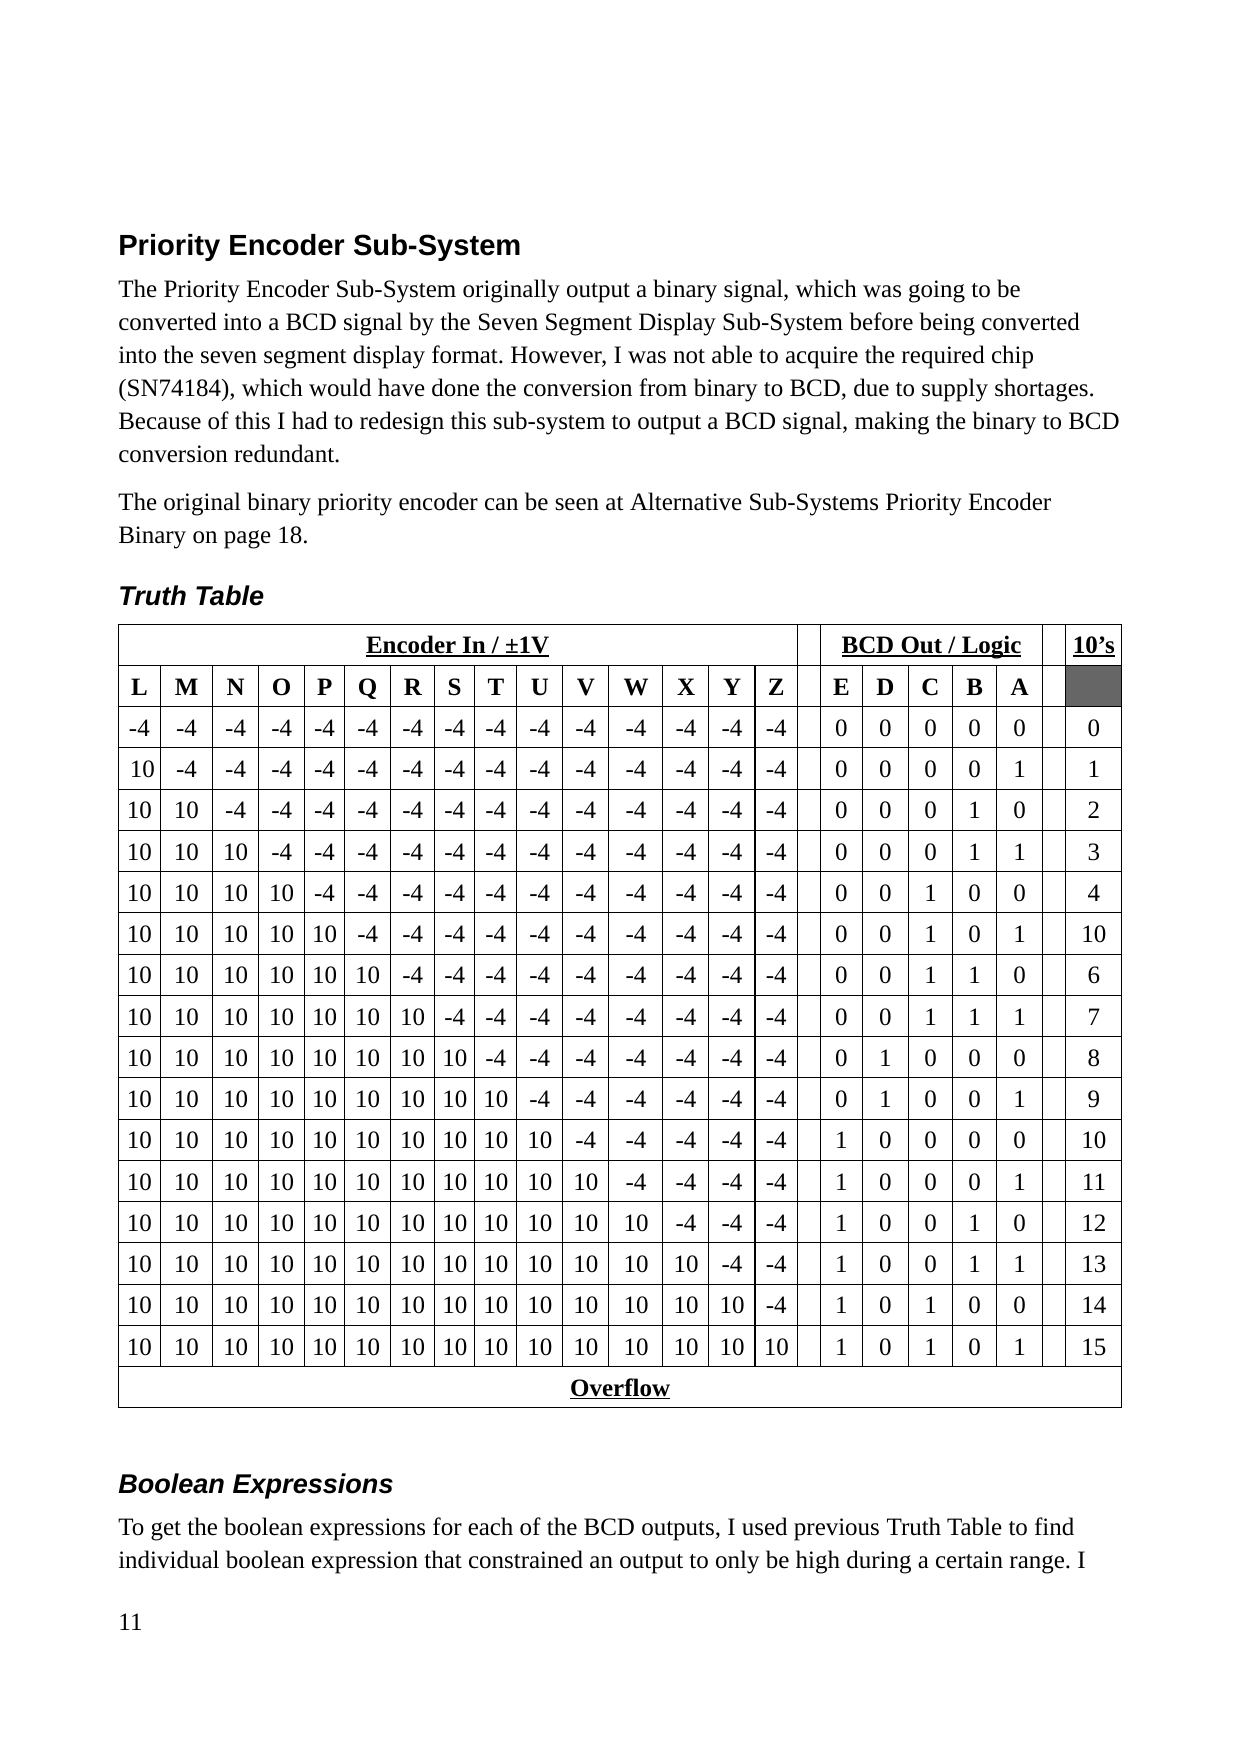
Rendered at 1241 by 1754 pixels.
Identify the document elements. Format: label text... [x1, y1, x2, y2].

table_cell B [953, 666, 996, 706]
table_header BCD Out / Logic [821, 625, 1042, 665]
table_cell -4 [756, 1202, 797, 1242]
table_cell 10 [517, 1202, 562, 1242]
table_cell 10 [259, 1285, 304, 1325]
table_cell -4 [609, 1037, 662, 1077]
text The Priority Encoder Sub-System originally output a binary signal, which was going to be converted into a BCD signal by the Seven Segment Display Sub-System before being converted into the seven segment display format. However, I was not able to acquire the required chip (SN74184), which would have done the conversion from binary to BCD, due to supply shortages. Because of this I had to redesign this sub-system to output a BCD signal, making the binary to BCD conversion redundant. [118, 274, 1122, 468]
table_cell 1 [821, 1202, 862, 1242]
table_cell -4 [709, 1037, 754, 1077]
table_cell 0 [909, 1078, 952, 1118]
table_cell -4 [391, 790, 434, 830]
table_cell -4 [756, 872, 797, 912]
table_cell 10 [119, 831, 160, 871]
table_cell 0 [953, 1285, 996, 1325]
table_cell 10 [517, 1120, 562, 1160]
table_cell -4 [345, 831, 390, 871]
table_cell [798, 1120, 820, 1160]
table_cell 0 [821, 955, 862, 995]
table_cell 10 [563, 1202, 608, 1242]
table_cell -4 [609, 707, 662, 747]
table_cell 0 [863, 790, 908, 830]
table_cell -4 [259, 707, 304, 747]
table_cell 1 [821, 1120, 862, 1160]
table_cell -4 [709, 1161, 754, 1201]
table_cell -4 [475, 707, 516, 747]
table_cell -4 [663, 831, 708, 871]
table_cell -4 [391, 872, 434, 912]
table_cell [1043, 996, 1065, 1036]
table_cell 10 [119, 1285, 160, 1325]
table_cell 0 [821, 1078, 862, 1118]
table_cell -4 [563, 955, 608, 995]
table_cell -4 [391, 955, 434, 995]
table_cell -4 [213, 790, 258, 830]
table_header 10’s [1066, 625, 1121, 665]
table_cell -4 [563, 913, 608, 953]
table_cell 0 [863, 872, 908, 912]
table_cell 10 [391, 1078, 434, 1118]
table_cell -4 [345, 790, 390, 830]
table_cell 0 [863, 748, 908, 788]
table_cell 10 [475, 1243, 516, 1283]
table_cell 10 [435, 1285, 474, 1325]
table_cell -4 [709, 872, 754, 912]
table_cell -4 [435, 831, 474, 871]
table_cell 1 [821, 1326, 862, 1366]
table_cell 10 [213, 1078, 258, 1118]
table_cell -4 [435, 748, 474, 788]
table_cell 10 [213, 955, 258, 995]
table_cell -4 [305, 790, 344, 830]
table_cell -4 [709, 996, 754, 1036]
table_cell -4 [517, 707, 562, 747]
table_cell -4 [563, 790, 608, 830]
table_header [798, 625, 820, 665]
table_cell 10 [161, 955, 212, 995]
table_cell -4 [663, 872, 708, 912]
table_cell 1 [909, 996, 952, 1036]
table_cell -4 [756, 1285, 797, 1325]
table_cell 10 [161, 1243, 212, 1283]
table_cell 0 [953, 1037, 996, 1077]
table_cell 14 [1066, 1285, 1121, 1325]
table_cell 10 [517, 1243, 562, 1283]
table_cell 10 [213, 1202, 258, 1242]
table_cell -4 [345, 913, 390, 953]
table_cell -4 [663, 748, 708, 788]
table_cell 0 [953, 1120, 996, 1160]
table_cell -4 [213, 707, 258, 747]
table_cell 1 [909, 1326, 952, 1366]
table_cell -4 [709, 913, 754, 953]
table_cell [1043, 1326, 1065, 1366]
table_cell 10 [663, 1326, 708, 1366]
table_cell 10 [119, 1037, 160, 1077]
table_cell 10 [663, 1285, 708, 1325]
table_cell [1043, 913, 1065, 953]
table_cell 10 [161, 1202, 212, 1242]
table_cell 10 [391, 1326, 434, 1366]
table_cell 10 [435, 1243, 474, 1283]
table_cell -4 [609, 831, 662, 871]
table_cell 1 [909, 913, 952, 953]
table_cell 10 [161, 1078, 212, 1118]
table_cell 0 [863, 955, 908, 995]
table_cell -4 [709, 831, 754, 871]
table_cell -4 [609, 913, 662, 953]
table_cell 0 [997, 872, 1042, 912]
table_cell 10 [305, 1202, 344, 1242]
table_cell 10 [213, 1120, 258, 1160]
table_cell 10 [1066, 913, 1121, 953]
table_cell [798, 790, 820, 830]
table_cell P [305, 666, 344, 706]
table_cell 0 [909, 1161, 952, 1201]
table_cell 10 [259, 872, 304, 912]
table_cell 10 [305, 1120, 344, 1160]
table_cell -4 [756, 748, 797, 788]
table_cell 1 [953, 831, 996, 871]
table_cell 10 [305, 913, 344, 953]
table_cell 10 [119, 1202, 160, 1242]
table_cell 0 [953, 707, 996, 747]
table_cell W [609, 666, 662, 706]
table_cell 10 [213, 1243, 258, 1283]
table_cell -4 [475, 831, 516, 871]
table_cell -4 [475, 913, 516, 953]
table_cell E [821, 666, 862, 706]
table_cell -4 [756, 1161, 797, 1201]
table_cell 10 [213, 996, 258, 1036]
table_cell 10 [475, 1120, 516, 1160]
table_cell -4 [563, 707, 608, 747]
table_cell 10 [305, 996, 344, 1036]
table_cell 1 [953, 790, 996, 830]
table_cell 10 [259, 1202, 304, 1242]
table_cell [1043, 1243, 1065, 1283]
subtitle Truth Table [118, 580, 1122, 611]
table_cell 10 [305, 1078, 344, 1118]
table_cell -4 [609, 1120, 662, 1160]
table_cell M [161, 666, 212, 706]
table_cell 0 [863, 1202, 908, 1242]
table_cell 10 [119, 790, 160, 830]
table_cell [1043, 707, 1065, 747]
table_cell [798, 996, 820, 1036]
table_cell [1043, 1285, 1065, 1325]
table_cell 1 [909, 872, 952, 912]
table_cell 10 [259, 1243, 304, 1283]
table_cell 10 [391, 1037, 434, 1077]
table_cell -4 [709, 707, 754, 747]
table_cell -4 [663, 707, 708, 747]
table_cell -4 [609, 872, 662, 912]
table_cell 10 [119, 955, 160, 995]
table_cell -4 [391, 748, 434, 788]
table_cell O [259, 666, 304, 706]
table_cell 10 [305, 1285, 344, 1325]
table_cell 10 [1066, 1120, 1121, 1160]
table_cell -4 [609, 748, 662, 788]
table_cell -4 [435, 996, 474, 1036]
table_cell 0 [997, 955, 1042, 995]
table_cell 10 [119, 1120, 160, 1160]
table_cell 10 [345, 1326, 390, 1366]
table_cell V [563, 666, 608, 706]
table_cell -4 [345, 748, 390, 788]
table_cell 10 [435, 1202, 474, 1242]
table_cell 0 [909, 1120, 952, 1160]
table_cell -4 [475, 1037, 516, 1077]
table_cell -4 [756, 1037, 797, 1077]
table_cell 10 [305, 1161, 344, 1201]
table_cell -4 [475, 872, 516, 912]
table_cell 10 [609, 1202, 662, 1242]
table_cell -4 [475, 790, 516, 830]
table_cell 10 [213, 1037, 258, 1077]
table_cell 0 [909, 707, 952, 747]
table_cell 10 [259, 996, 304, 1036]
table_cell 10 [305, 1037, 344, 1077]
table_cell 10 [435, 1161, 474, 1201]
table_cell 1 [1066, 748, 1121, 788]
table_cell [1043, 748, 1065, 788]
table_cell Overflow [119, 1367, 1121, 1407]
table_cell -4 [517, 955, 562, 995]
text The original binary priority encoder can be seen at Alternative Sub-Systems Priority Encoder Binary on page 18. [118, 487, 1122, 548]
table_cell [798, 1037, 820, 1077]
table_cell -4 [259, 831, 304, 871]
table_cell 0 [909, 1037, 952, 1077]
table_cell 1 [821, 1161, 862, 1201]
table_cell [1043, 872, 1065, 912]
table_cell 1 [997, 748, 1042, 788]
table_cell 0 [953, 872, 996, 912]
table_cell [1043, 1037, 1065, 1077]
table_cell 0 [909, 1202, 952, 1242]
table_cell 0 [863, 831, 908, 871]
table_cell 10 [259, 955, 304, 995]
table_cell 4 [1066, 872, 1121, 912]
table_cell 10 [161, 1161, 212, 1201]
table_cell 1 [997, 1078, 1042, 1118]
table_cell 0 [997, 1037, 1042, 1077]
table_cell 10 [563, 1243, 608, 1283]
table_cell 1 [863, 1037, 908, 1077]
table_cell D [863, 666, 908, 706]
table_cell -4 [663, 913, 708, 953]
table_cell 10 [161, 831, 212, 871]
table_cell 1 [821, 1243, 862, 1283]
table_cell 10 [391, 1285, 434, 1325]
table_cell -4 [756, 790, 797, 830]
text To get the boolean expressions for each of the BCD outputs, I used previous Truth Table to find individual boolean expression that constrained an output to only be high during a certain range. I [118, 1512, 1122, 1574]
table_cell -4 [709, 790, 754, 830]
table_cell 10 [391, 1202, 434, 1242]
table_cell 10 [345, 1078, 390, 1118]
table_cell [798, 1202, 820, 1242]
table_cell 3 [1066, 831, 1121, 871]
table_cell 0 [863, 996, 908, 1036]
table_cell 10 [119, 1161, 160, 1201]
table_cell 10 [345, 1285, 390, 1325]
table_cell 10 [161, 1037, 212, 1077]
table_cell -4 [305, 748, 344, 788]
table_cell 0 [953, 1078, 996, 1118]
table_cell -4 [517, 1078, 562, 1118]
table_cell 10 [435, 1120, 474, 1160]
table_cell 0 [1066, 707, 1121, 747]
table_cell -4 [435, 790, 474, 830]
table_cell 10 [213, 1326, 258, 1366]
table_cell 10 [345, 1037, 390, 1077]
table_cell -4 [709, 1243, 754, 1283]
table_cell 0 [821, 790, 862, 830]
table_cell 0 [863, 1161, 908, 1201]
table_cell -4 [663, 1202, 708, 1242]
table_cell 1 [997, 1161, 1042, 1201]
table_cell 11 [1066, 1161, 1121, 1201]
table_cell N [213, 666, 258, 706]
table_cell -4 [663, 1078, 708, 1118]
table_cell 10 [517, 1285, 562, 1325]
table_cell 10 [259, 913, 304, 953]
table_cell 1 [953, 955, 996, 995]
table_cell -4 [517, 913, 562, 953]
table_cell -4 [609, 1078, 662, 1118]
table_cell 1 [821, 1285, 862, 1325]
table_cell 0 [821, 748, 862, 788]
table_cell 10 [305, 1326, 344, 1366]
table_cell 0 [821, 913, 862, 953]
table_cell -4 [259, 748, 304, 788]
table_cell -4 [663, 1120, 708, 1160]
table_cell 10 [345, 1120, 390, 1160]
table_cell -4 [475, 748, 516, 788]
table_cell Y [709, 666, 754, 706]
table_cell [798, 707, 820, 747]
table_cell X [663, 666, 708, 706]
table_cell -4 [517, 872, 562, 912]
table_cell 10 [305, 1243, 344, 1283]
table_cell 10 [161, 1326, 212, 1366]
table_cell -4 [305, 707, 344, 747]
table_cell 0 [997, 1285, 1042, 1325]
table_cell S [435, 666, 474, 706]
table_cell 0 [821, 996, 862, 1036]
table_cell -4 [756, 707, 797, 747]
table_cell 10 [259, 1078, 304, 1118]
table_cell 0 [909, 790, 952, 830]
table_cell [798, 913, 820, 953]
table_cell [798, 955, 820, 995]
table_cell -4 [391, 913, 434, 953]
table_cell -4 [475, 996, 516, 1036]
table_cell 0 [997, 790, 1042, 830]
table_cell -4 [563, 1120, 608, 1160]
table_cell 10 [259, 1120, 304, 1160]
table_cell 10 [119, 748, 160, 788]
table_cell -4 [563, 1037, 608, 1077]
table_cell 10 [213, 1161, 258, 1201]
table_cell 1 [997, 1243, 1042, 1283]
table_cell -4 [305, 872, 344, 912]
table_cell 10 [517, 1161, 562, 1201]
table_cell 10 [345, 1202, 390, 1242]
table_cell 10 [161, 996, 212, 1036]
table_cell 10 [259, 1037, 304, 1077]
table_cell -4 [663, 955, 708, 995]
table_cell 0 [953, 913, 996, 953]
table_cell 10 [475, 1326, 516, 1366]
table_cell 8 [1066, 1037, 1121, 1077]
table_cell -4 [756, 1243, 797, 1283]
table_cell [1043, 831, 1065, 871]
table_cell 15 [1066, 1326, 1121, 1366]
table_cell 10 [259, 1161, 304, 1201]
table_cell 2 [1066, 790, 1121, 830]
table_cell 9 [1066, 1078, 1121, 1118]
subtitle Boolean Expressions [118, 1468, 1122, 1500]
table_cell 10 [475, 1078, 516, 1118]
table_cell 1 [997, 831, 1042, 871]
table_cell [1043, 1202, 1065, 1242]
table_cell 0 [953, 1161, 996, 1201]
table_cell 10 [391, 1161, 434, 1201]
table_cell A [997, 666, 1042, 706]
table_cell 10 [161, 1285, 212, 1325]
table_cell Q [345, 666, 390, 706]
table_cell 10 [345, 996, 390, 1036]
table_cell 6 [1066, 955, 1121, 995]
table_cell 12 [1066, 1202, 1121, 1242]
table_cell T [475, 666, 516, 706]
table_cell 10 [435, 1326, 474, 1366]
table_cell -4 [435, 872, 474, 912]
table_cell -4 [609, 1161, 662, 1201]
table_cell 10 [475, 1202, 516, 1242]
table_cell 10 [663, 1243, 708, 1283]
table_cell 0 [909, 1243, 952, 1283]
table_cell 10 [609, 1285, 662, 1325]
table_cell -4 [709, 955, 754, 995]
table_cell 1 [997, 913, 1042, 953]
table_cell -4 [517, 790, 562, 830]
table_cell -4 [563, 996, 608, 1036]
table_cell 1 [953, 1202, 996, 1242]
table_cell 0 [821, 1037, 862, 1077]
table_cell [798, 1285, 820, 1325]
table_cell 1 [953, 996, 996, 1036]
table_cell -4 [435, 913, 474, 953]
table_cell -4 [305, 831, 344, 871]
table_cell -4 [609, 790, 662, 830]
table_cell 10 [119, 913, 160, 953]
table_cell 0 [821, 707, 862, 747]
table_cell 10 [119, 1078, 160, 1118]
table_cell [1043, 955, 1065, 995]
table_cell 10 [213, 831, 258, 871]
table_cell -4 [345, 872, 390, 912]
table_cell [1043, 666, 1065, 706]
table_cell L [119, 666, 160, 706]
table_cell -4 [756, 955, 797, 995]
table_cell [798, 1243, 820, 1283]
table_cell 10 [345, 955, 390, 995]
table_cell -4 [709, 1202, 754, 1242]
table_cell [798, 666, 820, 706]
table_cell 10 [305, 955, 344, 995]
table_cell -4 [161, 748, 212, 788]
table_cell 10 [119, 996, 160, 1036]
table_cell -4 [345, 707, 390, 747]
table_cell -4 [563, 1078, 608, 1118]
table_cell 10 [119, 872, 160, 912]
table_cell R [391, 666, 434, 706]
table_cell [1043, 1078, 1065, 1118]
table_cell 0 [909, 831, 952, 871]
table_cell U [517, 666, 562, 706]
table_cell [798, 831, 820, 871]
table_cell [1043, 790, 1065, 830]
table_cell -4 [756, 1120, 797, 1160]
table_cell 10 [345, 1243, 390, 1283]
subtitle Priority Encoder Sub-System [118, 228, 1122, 261]
table_cell -4 [259, 790, 304, 830]
table_cell 1 [997, 1326, 1042, 1366]
table_cell 10 [213, 872, 258, 912]
table_cell -4 [563, 831, 608, 871]
table_cell [798, 1078, 820, 1118]
table_cell 10 [161, 790, 212, 830]
table_cell [798, 748, 820, 788]
table_cell -4 [563, 748, 608, 788]
table_cell -4 [435, 955, 474, 995]
table_cell 10 [563, 1161, 608, 1201]
table_cell -4 [563, 872, 608, 912]
table_cell 10 [709, 1326, 754, 1366]
table_cell 10 [475, 1285, 516, 1325]
table_cell -4 [609, 996, 662, 1036]
table_cell -4 [709, 1120, 754, 1160]
table_cell 1 [863, 1078, 908, 1118]
table_cell 1 [997, 996, 1042, 1036]
table_cell -4 [663, 1161, 708, 1201]
table_cell -4 [517, 1037, 562, 1077]
table_cell -4 [213, 748, 258, 788]
table_cell 10 [161, 1120, 212, 1160]
table_cell 10 [435, 1037, 474, 1077]
table_cell 0 [821, 831, 862, 871]
table_cell -4 [119, 707, 160, 747]
table_cell 0 [821, 872, 862, 912]
table_cell 10 [161, 913, 212, 953]
table_cell 10 [563, 1326, 608, 1366]
table_cell 10 [161, 872, 212, 912]
table_cell -4 [435, 707, 474, 747]
table_cell -4 [756, 831, 797, 871]
table_cell [798, 872, 820, 912]
table_cell 10 [391, 1243, 434, 1283]
table_cell [1043, 1161, 1065, 1201]
table_cell 0 [863, 1120, 908, 1160]
table_cell 0 [997, 1120, 1042, 1160]
table_cell 10 [609, 1243, 662, 1283]
table_cell -4 [609, 955, 662, 995]
table_cell -4 [663, 790, 708, 830]
table_cell 10 [475, 1161, 516, 1201]
table_cell 0 [863, 1285, 908, 1325]
table_cell 0 [953, 1326, 996, 1366]
table_cell 10 [435, 1078, 474, 1118]
table_header [1043, 625, 1065, 665]
table_header Encoder In / ±1V [119, 625, 797, 665]
table_cell 0 [863, 707, 908, 747]
table_cell 7 [1066, 996, 1121, 1036]
table_cell 10 [345, 1161, 390, 1201]
table_cell 10 [563, 1285, 608, 1325]
table_cell 10 [119, 1243, 160, 1283]
table_cell 0 [997, 1202, 1042, 1242]
table_cell 1 [909, 955, 952, 995]
table_cell -4 [517, 996, 562, 1036]
table_cell [1066, 666, 1121, 706]
table_cell -4 [756, 996, 797, 1036]
table_cell -4 [663, 996, 708, 1036]
table_cell 0 [909, 748, 952, 788]
table_cell 10 [609, 1326, 662, 1366]
table_cell 10 [517, 1326, 562, 1366]
table_cell -4 [475, 955, 516, 995]
table_cell Z [756, 666, 797, 706]
table_cell -4 [663, 1037, 708, 1077]
table_cell 10 [709, 1285, 754, 1325]
table_cell [798, 1326, 820, 1366]
table_cell 10 [391, 1120, 434, 1160]
table_cell -4 [756, 1078, 797, 1118]
table_cell -4 [709, 748, 754, 788]
table_cell 10 [391, 996, 434, 1036]
table_cell 10 [756, 1326, 797, 1366]
table_cell -4 [161, 707, 212, 747]
table_cell 10 [119, 1326, 160, 1366]
table_cell 0 [863, 913, 908, 953]
table_cell -4 [756, 913, 797, 953]
table_cell 1 [953, 1243, 996, 1283]
table_cell 0 [953, 748, 996, 788]
table_cell -4 [709, 1078, 754, 1118]
table_cell -4 [391, 831, 434, 871]
table_cell 13 [1066, 1243, 1121, 1283]
table_cell 10 [259, 1326, 304, 1366]
table_cell -4 [391, 707, 434, 747]
table_cell C [909, 666, 952, 706]
table_cell 1 [909, 1285, 952, 1325]
table_cell -4 [517, 831, 562, 871]
table_cell 10 [213, 913, 258, 953]
table_cell [1043, 1120, 1065, 1160]
table_cell -4 [517, 748, 562, 788]
table_cell 10 [213, 1285, 258, 1325]
table_cell 0 [997, 707, 1042, 747]
table_cell 0 [863, 1243, 908, 1283]
table_cell [798, 1161, 820, 1201]
table_cell 0 [863, 1326, 908, 1366]
